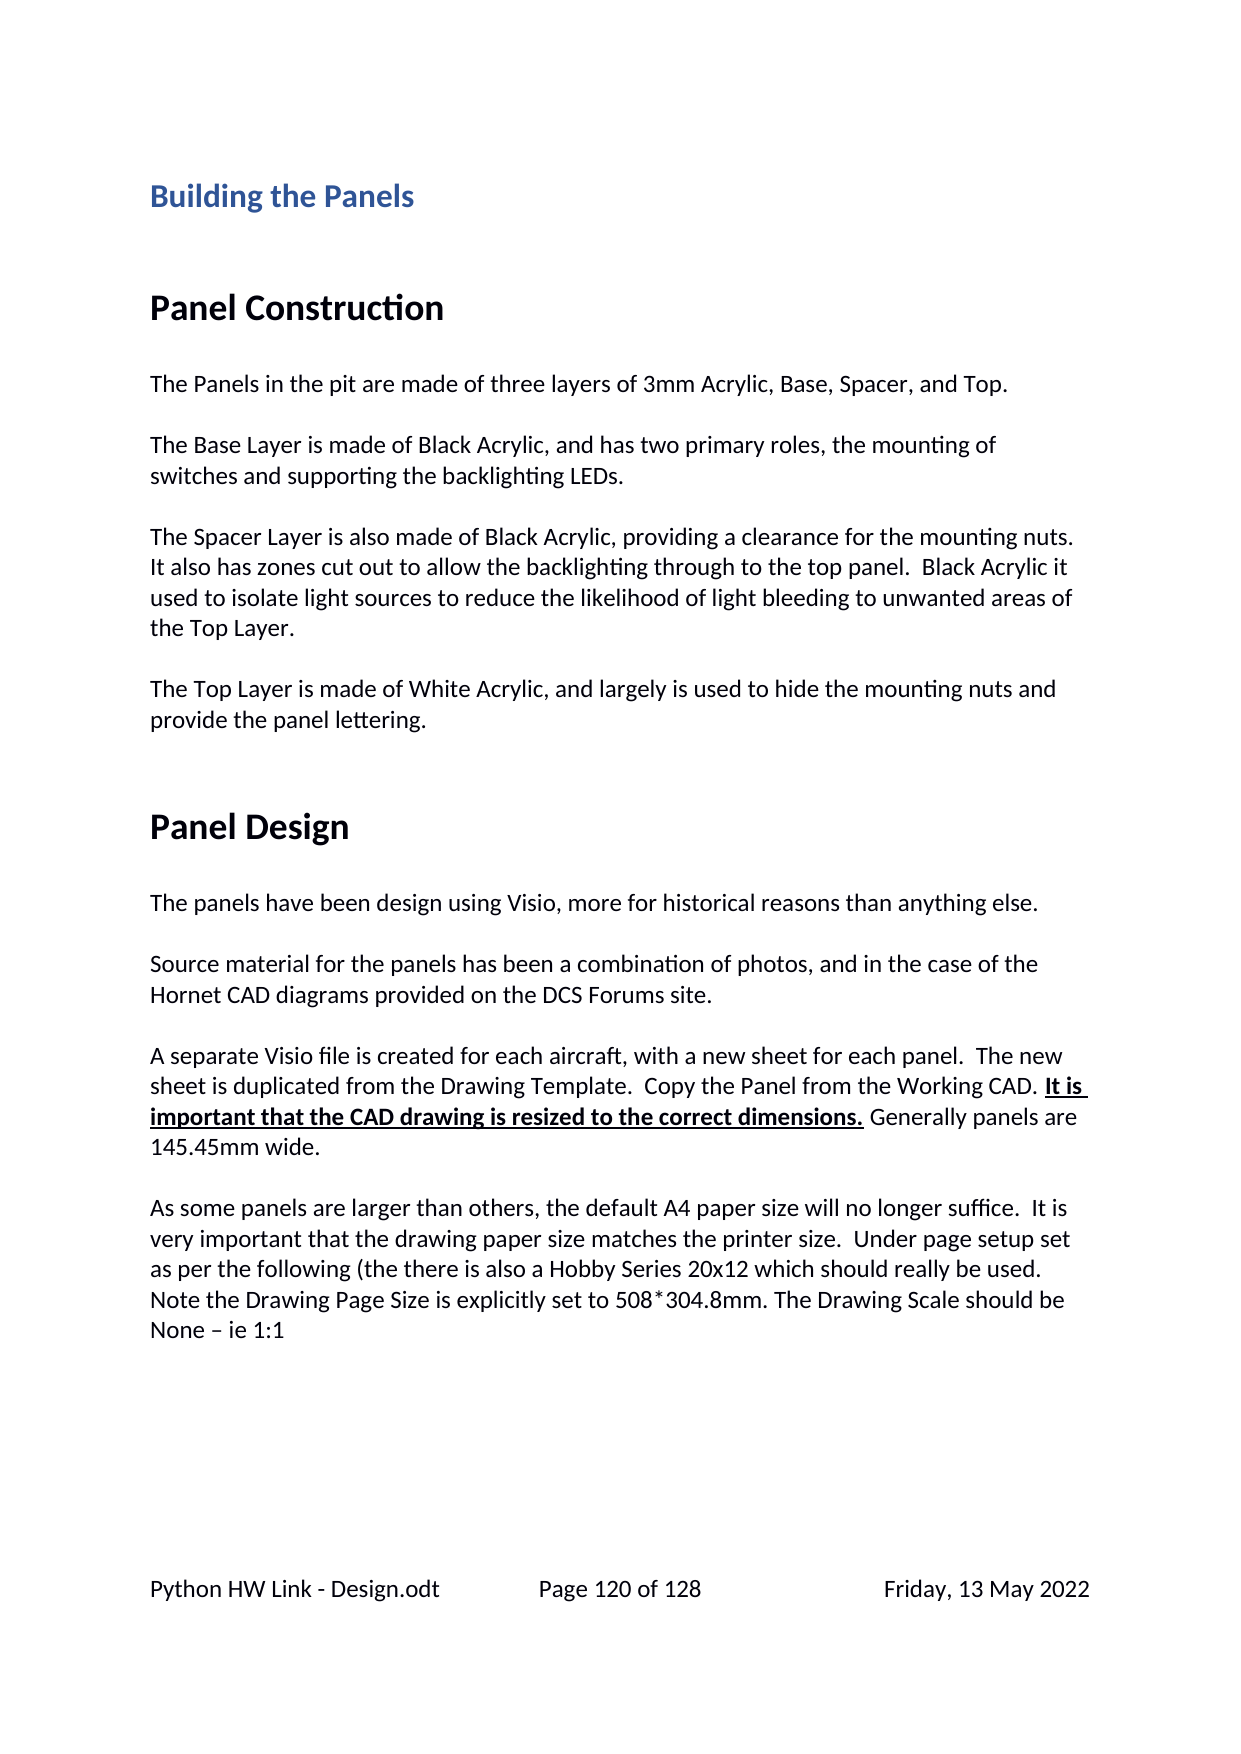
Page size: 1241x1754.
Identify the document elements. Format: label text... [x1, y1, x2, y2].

text A separate Visio file is created for each aircraft, with a new sheet for each panel. The new sheet is duplicated from the Drawing Template. Copy the Panel from the Working CAD. It is important that the CAD drawing is resized to the correct dimensions. Generally panels are 145.45mm wide. [150, 1040, 1090, 1162]
text The panels have been design using Visio, more for historical reasons than anything else. [150, 887, 1090, 918]
text The Top Layer is made of White Acrylic, and largely is used to hide the mounting nuts and provide the panel lettering. [150, 674, 1090, 735]
subtitle Building the Panels [150, 175, 1090, 216]
text The Spacer Layer is also made of Black Acrylic, providing a clearance for the mounting nuts. It also has zones cut out to allow the backlighting through to the top panel. Black Acrylic it used to isolate light sources to reduce the likelihood of light bleeding to unwanted areas of the Top Layer. [150, 521, 1090, 643]
text Source material for the panels has been a combination of photos, and in the case of the Hornet CAD diagrams provided on the DCS Forums site. [150, 948, 1090, 1009]
subtitle Panel Design [150, 803, 1090, 848]
subtitle Panel Construction [150, 284, 1090, 329]
text The Panels in the pit are made of three layers of 3mm Acrylic, Base, Spacer, and Top. [150, 368, 1090, 399]
text As some panels are larger than others, the default A4 paper size will no longer suffice. It is very important that the drawing paper size matches the printer size. Under page setup set as per the following (the there is also a Hobby Series 20x12 which should really be used. Note the Drawing Page Size is explicitly set to 508*304.8mm. The Drawing Scale should be None – ie 1:1 [150, 1193, 1090, 1345]
text The Base Layer is made of Black Acrylic, and has two primary roles, the mounting of switches and supporting the backlighting LEDs. [150, 429, 1090, 491]
